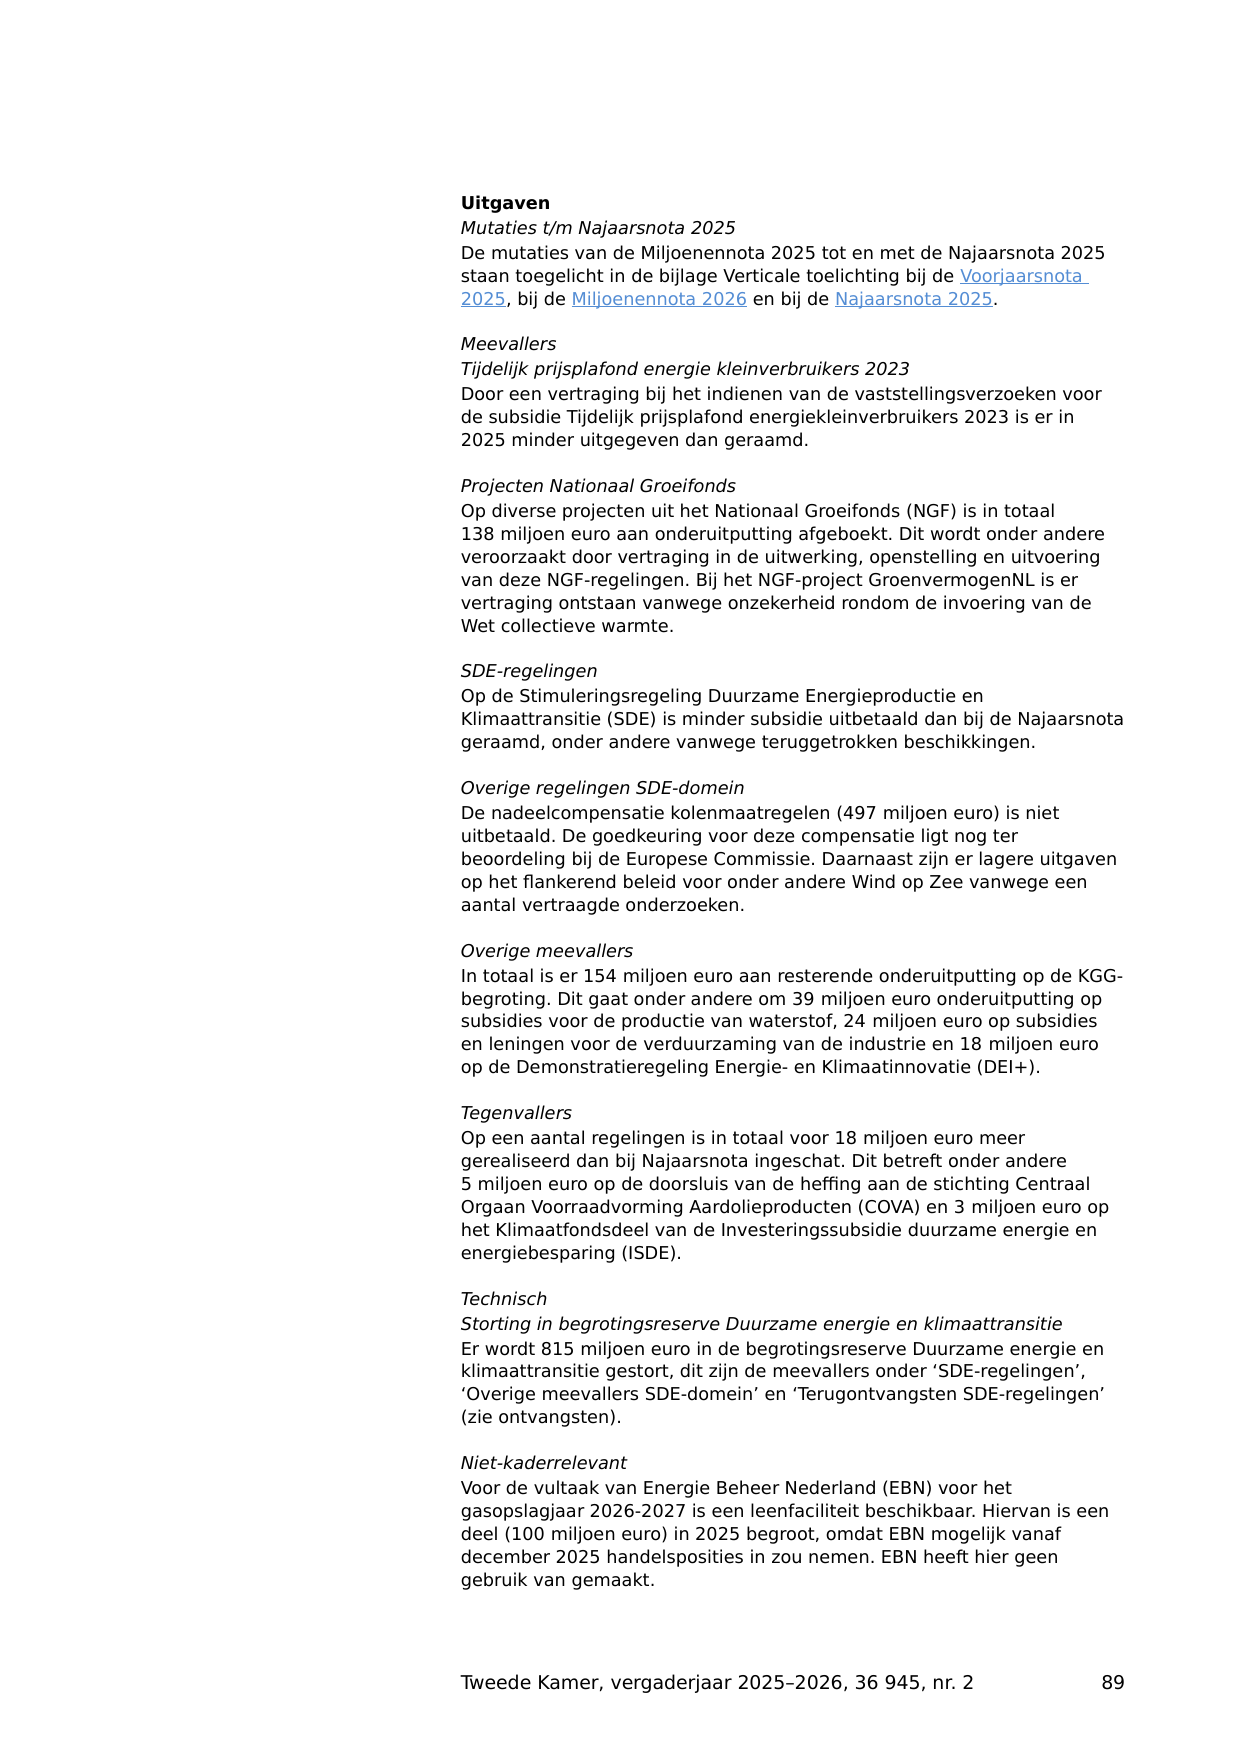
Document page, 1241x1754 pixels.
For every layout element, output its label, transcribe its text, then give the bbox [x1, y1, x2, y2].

text Niet-kaderrelevant [461, 1451, 1125, 1474]
text Op diverse projecten uit het Nationaal Groeifonds (NGF) is in totaal 138 miljoen euro aan onderuitputting afgeboekt. Dit wordt onder andere veroorzaakt door vertraging in de uitwerking, openstelling en uitvoering van deze NGF-regelingen. Bij het NGF-project GroenvermogenNL is er vertraging ontstaan vanwege onzekerheid rondom de invoering van de Wet collectieve warmte. [461, 499, 1125, 637]
text SDE-regelingen [461, 659, 1125, 682]
text Door een vertraging bij het indienen van de vaststellingsverzoeken voor de subsidie Tijdelijk prijsplafond energiekleinverbruikers 2023 is er in 2025 minder uitgegeven dan geraamd. [461, 382, 1125, 451]
text Uitgaven [461, 191, 1125, 214]
text Meevallers [461, 332, 1125, 355]
text Op een aantal regelingen is in totaal voor 18 miljoen euro meer gerealiseerd dan bij Najaarsnota ingeschat. Dit betreft onder andere 5 miljoen euro op de doorsluis van de heffing aan de stichting Centraal Orgaan Voorraadvorming Aardolieproducten (COVA) en 3 miljoen euro op het Klimaatfondsdeel van de Investeringssubsidie duurzame energie en energiebesparing (ISDE). [461, 1126, 1125, 1264]
text De nadeelcompensatie kolenmaatregelen (497 miljoen euro) is niet uitbetaald. De goedkeuring voor deze compensatie ligt nog ter beoordeling bij de Europese Commissie. Daarnaast zijn er lagere uitgaven op het flankerend beleid voor onder andere Wind op Zee vanwege een aantal vertraagde onderzoeken. [461, 801, 1125, 916]
text Projecten Nationaal Groeifonds [461, 474, 1125, 497]
text Er wordt 815 miljoen euro in de begrotingsreserve Duurzame energie en klimaattransitie gestort, dit zijn de meevallers onder ‘SDE-regelingen’, ‘Overige meevallers SDE-domein’ en ‘Terugontvangsten SDE-regelingen’ (zie ontvangsten). [461, 1337, 1125, 1428]
text Overige regelingen SDE-domein [461, 776, 1125, 799]
text Voor de vultaak van Energie Beheer Nederland (EBN) voor het gasopslagjaar 2026-2027 is een leenfaciliteit beschikbaar. Hiervan is een deel (100 miljoen euro) in 2025 begroot, omdat EBN mogelijk vanaf december 2025 handelsposities in zou nemen. EBN heeft hier geen gebruik van gemaakt. [461, 1476, 1125, 1591]
text Mutaties t/m Najaarsnota 2025 [461, 216, 1125, 239]
text Op de Stimuleringsregeling Duurzame Energieproductie en Klimaattransitie (SDE) is minder subsidie uitbetaald dan bij de Najaarsnota geraamd, onder andere vanwege teruggetrokken beschikkingen. [461, 684, 1125, 753]
text In totaal is er 154 miljoen euro aan resterende onderuitputting op de KGG-begroting. Dit gaat onder andere om 39 miljoen euro onderuitputting op subsidies voor de productie van waterstof, 24 miljoen euro op subsidies en leningen voor de verduurzaming van de industrie en 18 miljoen euro op de Demonstratieregeling Energie- en Klimaatinnovatie (DEI+). [461, 964, 1125, 1078]
text Overige meevallers [461, 939, 1125, 962]
text Storting in begrotingsreserve Duurzame energie en klimaattransitie [461, 1312, 1125, 1334]
text Tegenvallers [461, 1101, 1125, 1124]
text De mutaties van de Miljoenennota 2025 tot en met de Najaarsnota 2025 staan toegelicht in de bijlage Verticale toelichting bij de Voorjaarsnota 2025, bij de Miljoenennota 2026 en bij de Najaarsnota 2025. [461, 241, 1125, 309]
text Tijdelijk prijsplafond energie kleinverbruikers 2023 [461, 357, 1125, 380]
text Technisch [461, 1287, 1125, 1309]
